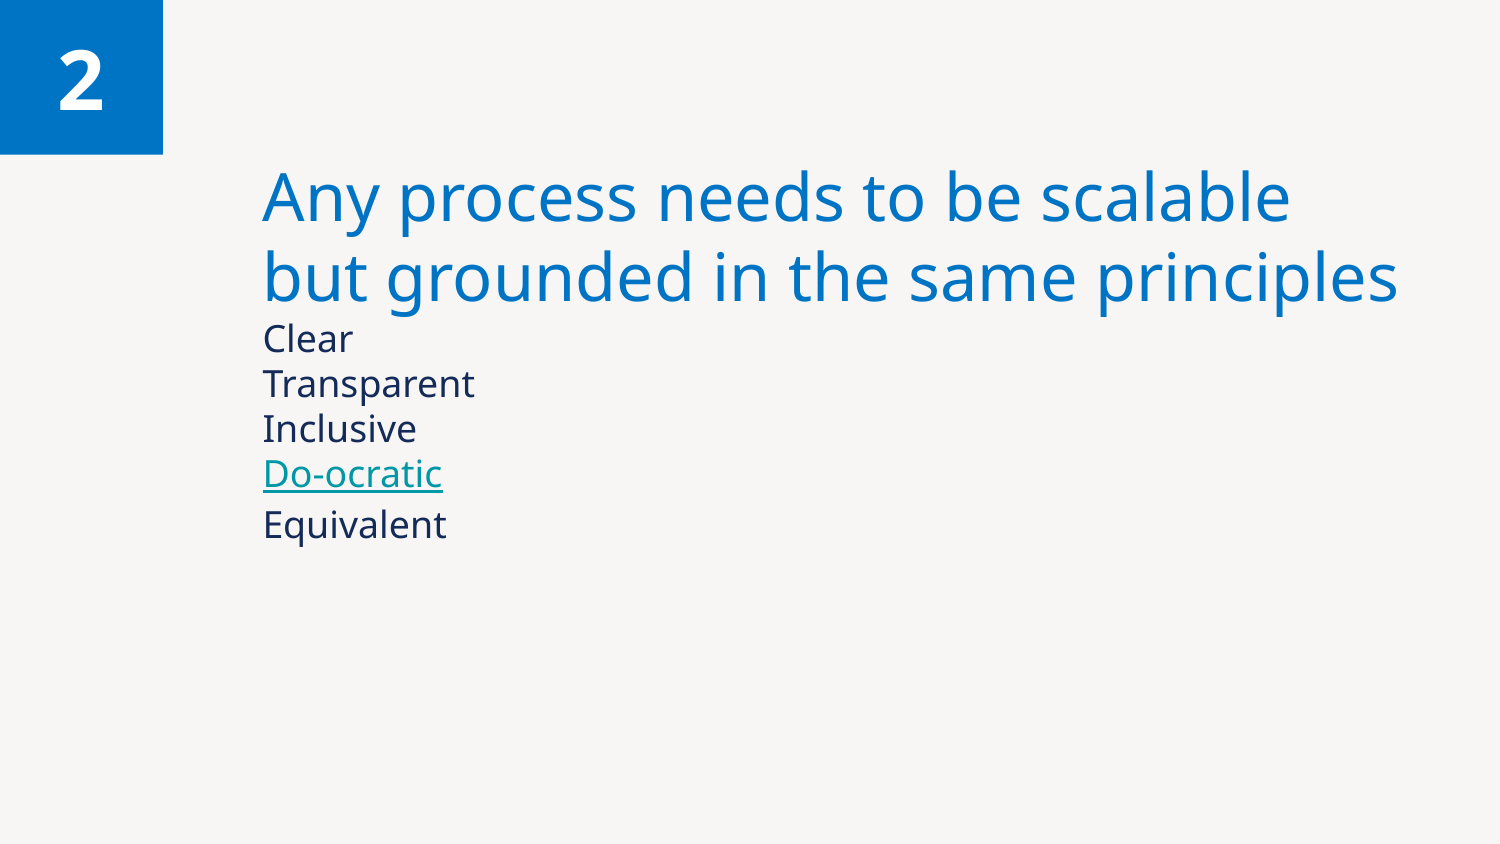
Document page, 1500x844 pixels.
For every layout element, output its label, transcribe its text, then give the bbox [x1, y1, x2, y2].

title Any process needs to be scalable but grounded in the same principles Clear Transparent Inclusive Do-ocratic Equivalent [262, 154, 1410, 681]
text_box 2 [0, 0, 163, 155]
